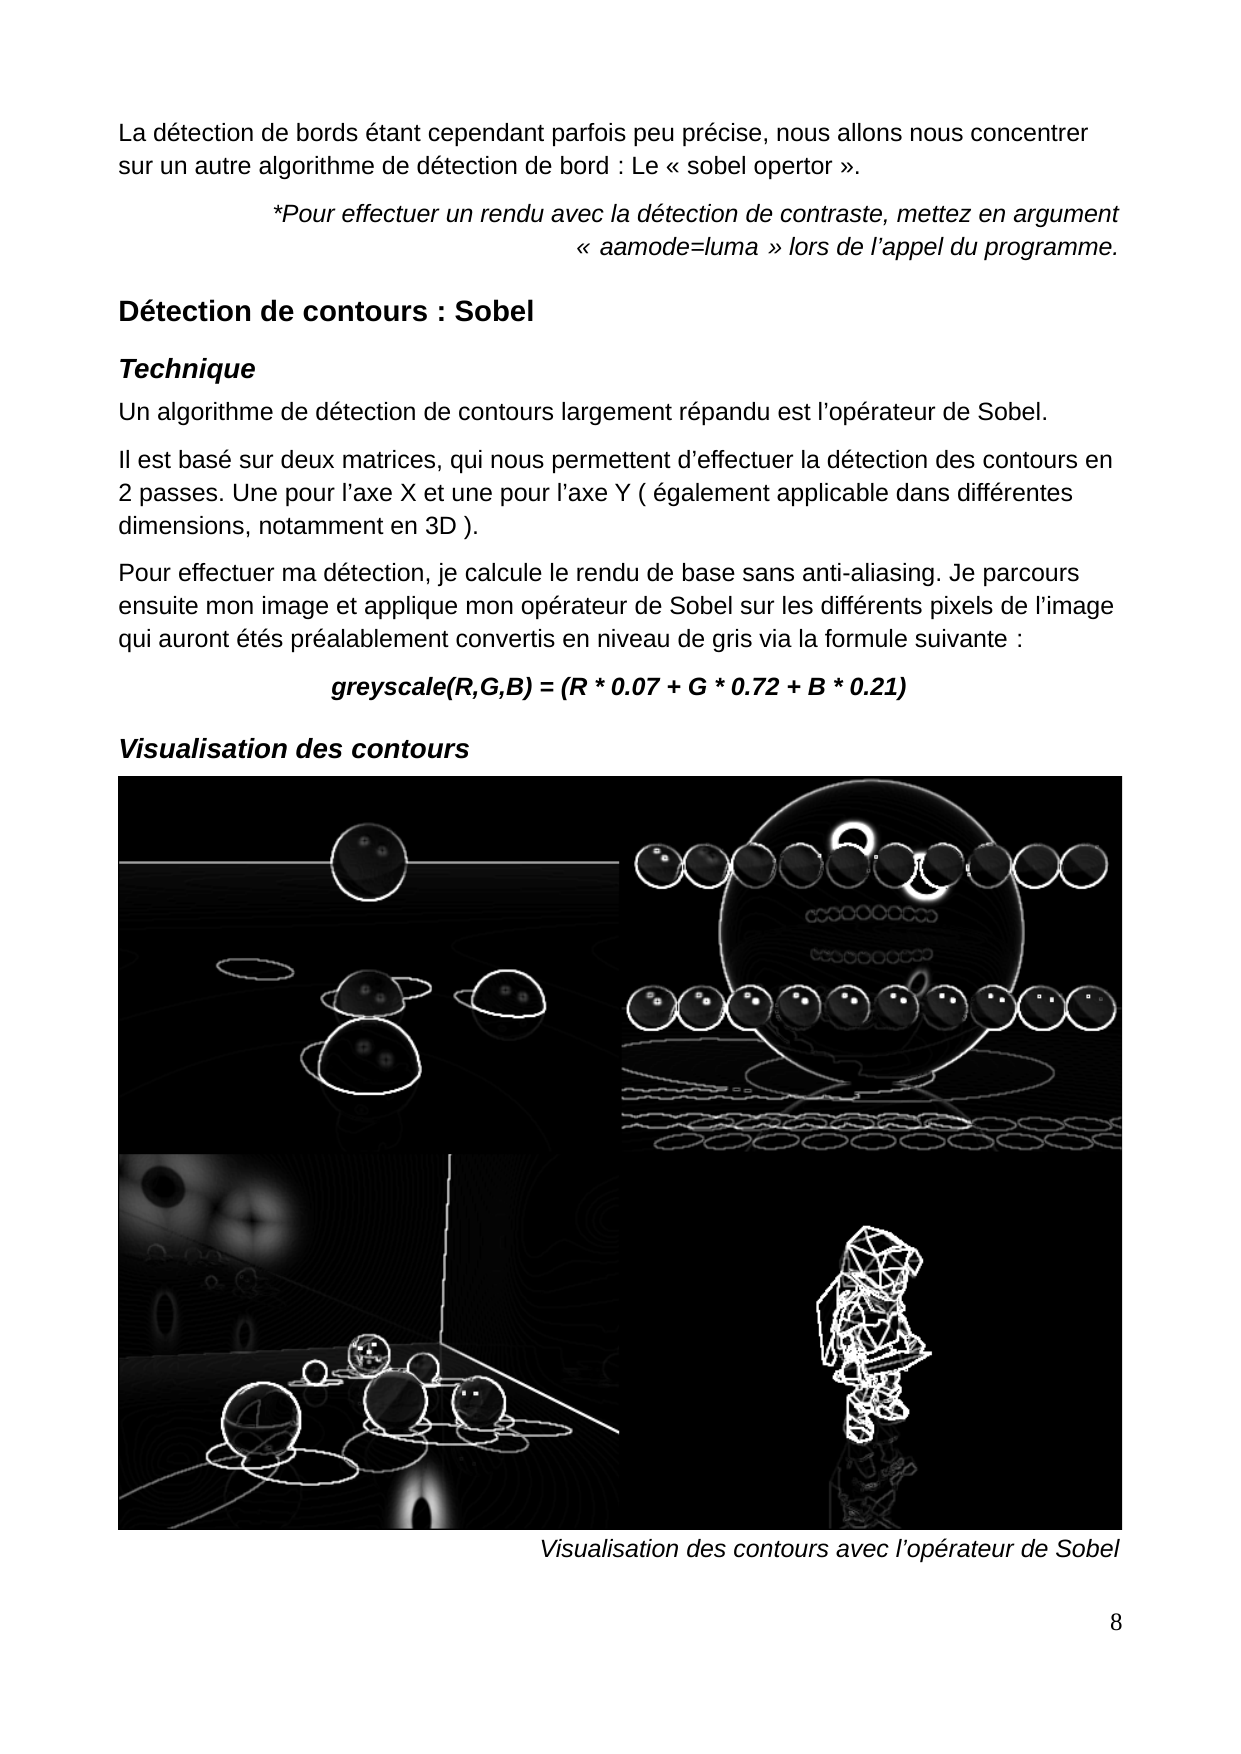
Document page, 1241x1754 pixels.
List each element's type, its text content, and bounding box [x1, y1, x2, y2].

text Pour effectuer ma détection, je calcule le rendu de base sans anti-aliasing. Je parcours ensuite mon image et applique mon opérateur de Sobel sur les différents pixels de l’image qui auront étés préalablement convertis en niveau de gris via la formule suivante : [118, 558, 1122, 653]
text Un algorithme de détection de contours largement répandu est l’opérateur de Sobel. [118, 397, 1122, 426]
subtitle Visualisation des contours [118, 732, 1122, 764]
text Il est basé sur deux matrices, qui nous permettent d’effectuer la détection des contours en 2 passes. Une pour l’axe X et une pour l’axe Y ( également applicable dans différentes dimensions, notamment en 3D ). [118, 445, 1122, 539]
picture [118, 776, 1123, 1530]
text greyscale(R,G,B) = (R * 0.07 + G * 0.72 + B * 0.21) [118, 672, 1122, 701]
text *Pour effectuer un rendu avec la détection de contraste, mettez en argument « aamode=luma » lors de l’appel du programme. [118, 199, 1122, 261]
text La détection de bords étant cependant parfois peu précise, nous allons nous concentrer sur un autre algorithme de détection de bord : Le « sobel opertor ». [118, 118, 1122, 180]
subtitle Détection de contours : Sobel [118, 294, 1122, 328]
text Visualisation des contours avec l’opérateur de Sobel [118, 1530, 1122, 1562]
subtitle Technique [118, 353, 1122, 384]
